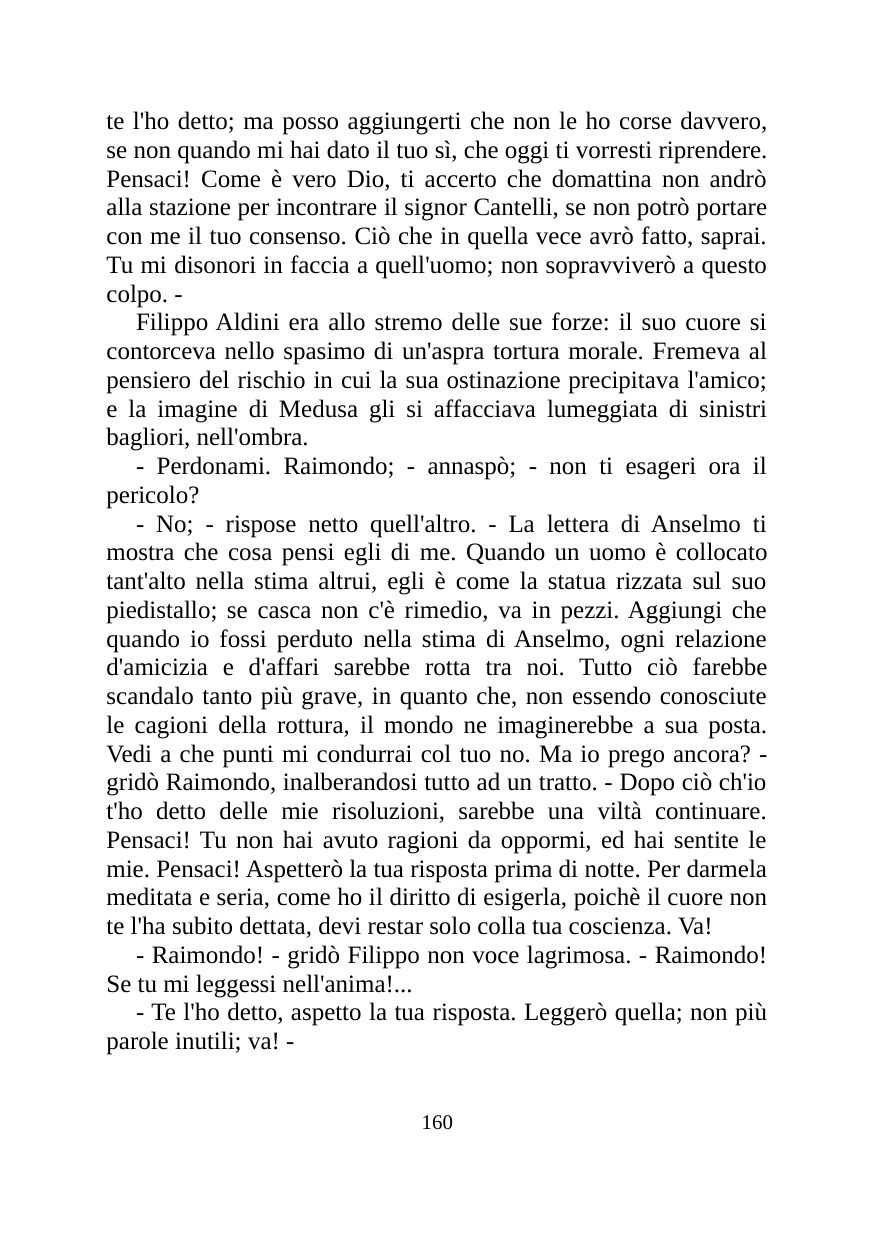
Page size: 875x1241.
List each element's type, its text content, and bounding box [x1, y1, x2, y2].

text te l'ho detto; ma posso aggiungerti che non le ho corse davvero, se non quando mi hai dato il tuo sì, che oggi ti vorresti riprendere. Pensaci! Come è vero Dio, ti accerto che domattina non andrò alla stazione per incontrare il signor Cantelli, se non potrò portare con me il tuo consenso. Ciò che in quella vece avrò fatto, saprai. Tu mi disonori in faccia a quell'uomo; non sopravviverò a questo colpo. - [106, 106, 768, 307]
text Filippo Aldini era allo stremo delle sue forze: il suo cuore si contorceva nello spasimo di un'aspra tortura morale. Fremeva al pensiero del rischio in cui la sua ostinazione precipitava l'amico; e la imagine di Medusa gli si affacciava lumeggiata di sinistri bagliori, nell'ombra. [106, 307, 768, 451]
text - No; - rispose netto quell'altro. - La lettera di Anselmo ti mostra che cosa pensi egli di me. Quando un uomo è collocato tant'alto nella stima altrui, egli è come la statua rizzata sul suo piedistallo; se casca non c'è rimedio, va in pezzi. Aggiungi che quando io fossi perduto nella stima di Anselmo, ogni relazione d'amicizia e d'affari sarebbe rotta tra noi. Tutto ciò farebbe scandalo tanto più grave, in quanto che, non essendo conosciute le cagioni della rottura, il mondo ne imaginerebbe a sua posta. Vedi a che punti mi condurrai col tuo no. Ma io prego ancora? - gridò Raimondo, inalberandosi tutto ad un tratto. - Dopo ciò ch'io t'ho detto delle mie risoluzioni, sarebbe una viltà continuare. Pensaci! Tu non hai avuto ragioni da oppormi, ed hai sentite le mie. Pensaci! Aspetterò la tua risposta prima di notte. Per darmela meditata e seria, come ho il diritto di esigerla, poichè il cuore non te l'ha subito dettata, devi restar solo colla tua coscienza. Va! [106, 509, 768, 940]
text - Raimondo! - gridò Filippo non voce lagrimosa. - Raimondo! Se tu mi leggessi nell'anima!... [106, 940, 768, 997]
text - Perdonami. Raimondo; - annaspò; - non ti esageri ora il pericolo? [106, 451, 768, 509]
text - Te l'ho detto, aspetto la tua risposta. Leggerò quella; non più parole inutili; va! - [106, 997, 768, 1055]
